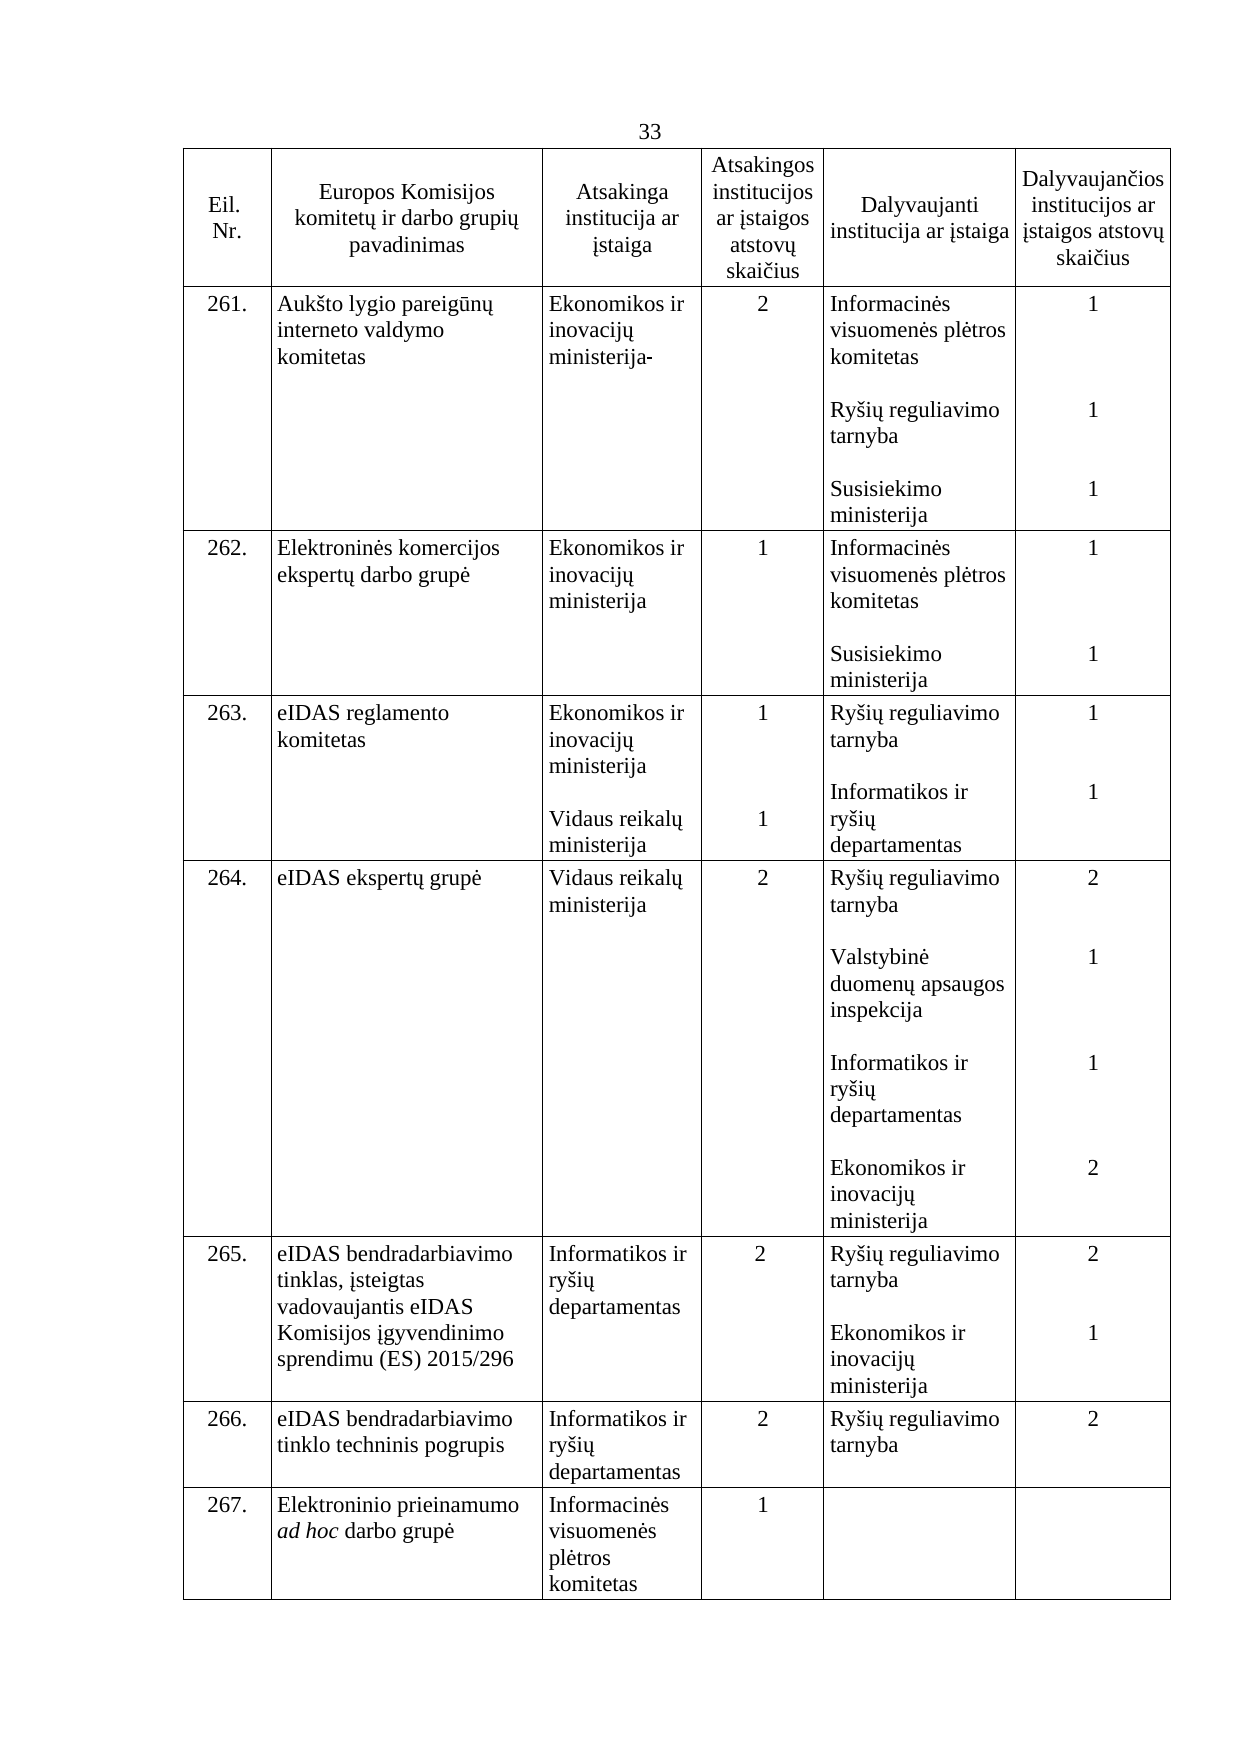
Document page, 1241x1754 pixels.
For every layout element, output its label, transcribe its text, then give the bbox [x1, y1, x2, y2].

table_header Atsakinga institucija ar įstaiga [543, 149, 701, 286]
table_cell Ryšių reguliavimo tarnyba Valstybinė duomenų apsaugos inspekcija Informatikos ir ryšių departamentas Ekonomikos ir inovacijų ministerija [824, 861, 1015, 1236]
table_cell 1 [702, 1488, 823, 1599]
table_header Dalyvaujanti institucija ar įstaiga [824, 149, 1015, 286]
table_cell [1016, 1488, 1170, 1599]
table_header Atsakingos institucijos ar įstaigos atstovų skaičius [702, 149, 823, 286]
table_cell 2 [702, 287, 823, 530]
table_cell 1 1 [702, 696, 823, 860]
table_cell Elektroninio prieinamumo ad hoc darbo grupė [272, 1488, 542, 1599]
table_cell Ekonomikos ir inovacijų ministerija Vidaus reikalų ministerija [543, 696, 701, 860]
table_cell 265. [184, 1237, 271, 1401]
table_cell Vidaus reikalų ministerija [543, 861, 701, 1236]
table_cell Elektroninės komercijos ekspertų darbo grupė [272, 531, 542, 695]
table_cell 2 1 1 2 [1016, 861, 1170, 1236]
table_header Dalyvaujančios institucijos ar įstaigos atstovų skaičius [1016, 149, 1170, 286]
table_cell eIDAS bendradarbiavimo tinklo techninis pogrupis [272, 1402, 542, 1487]
table_cell [824, 1488, 1015, 1599]
table_cell Informacinės visuomenės plėtros komitetas Susisiekimo ministerija [824, 531, 1015, 695]
table_cell Informatikos ir ryšių departamentas [543, 1402, 701, 1487]
table_cell 1 1 1 [1016, 287, 1170, 530]
table_cell Ryšių reguliavimo tarnyba Ekonomikos ir inovacijų ministerija [824, 1237, 1015, 1401]
table_cell 1 1 [1016, 531, 1170, 695]
table_cell 264. [184, 861, 271, 1236]
table_cell 2 [702, 861, 823, 1236]
table_cell 267. [184, 1488, 271, 1599]
table_header Europos Komisijos komitetų ir darbo grupių pavadinimas [272, 149, 542, 286]
table_cell 2 [702, 1237, 823, 1401]
table_cell 2 [1016, 1402, 1170, 1487]
table_cell 263. [184, 696, 271, 860]
table_cell 2 [702, 1402, 823, 1487]
table_cell 261. [184, 287, 271, 530]
table_cell 1 1 [1016, 696, 1170, 860]
table_cell 1 [702, 531, 823, 695]
table_cell Informacinės visuomenės plėtros komitetas Ryšių reguliavimo tarnyba Susisiekimo ministerija [824, 287, 1015, 530]
table_cell Ryšių reguliavimo tarnyba [824, 1402, 1015, 1487]
table_cell eIDAS bendradarbiavimo tinklas, įsteigtas vadovaujantis eIDAS Komisijos įgyvendinimo sprendimu (ES) 2015/296 [272, 1237, 542, 1401]
table_cell Ekonomikos ir inovacijų ministerija [543, 531, 701, 695]
table_cell Informatikos ir ryšių departamentas [543, 1237, 701, 1401]
table_cell Aukšto lygio pareigūnų interneto valdymo komitetas [272, 287, 542, 530]
table_cell Ryšių reguliavimo tarnyba Informatikos ir ryšių departamentas [824, 696, 1015, 860]
table_cell 262. [184, 531, 271, 695]
table_cell Ekonomikos ir inovacijų ministerija [543, 287, 701, 530]
table_cell eIDAS reglamento komitetas [272, 696, 542, 860]
table_cell 266. [184, 1402, 271, 1487]
table_header Eil. Nr. [184, 149, 271, 286]
table_cell Informacinės visuomenės plėtros komitetas [543, 1488, 701, 1599]
table_cell eIDAS ekspertų grupė [272, 861, 542, 1236]
table_cell 2 1 [1016, 1237, 1170, 1401]
